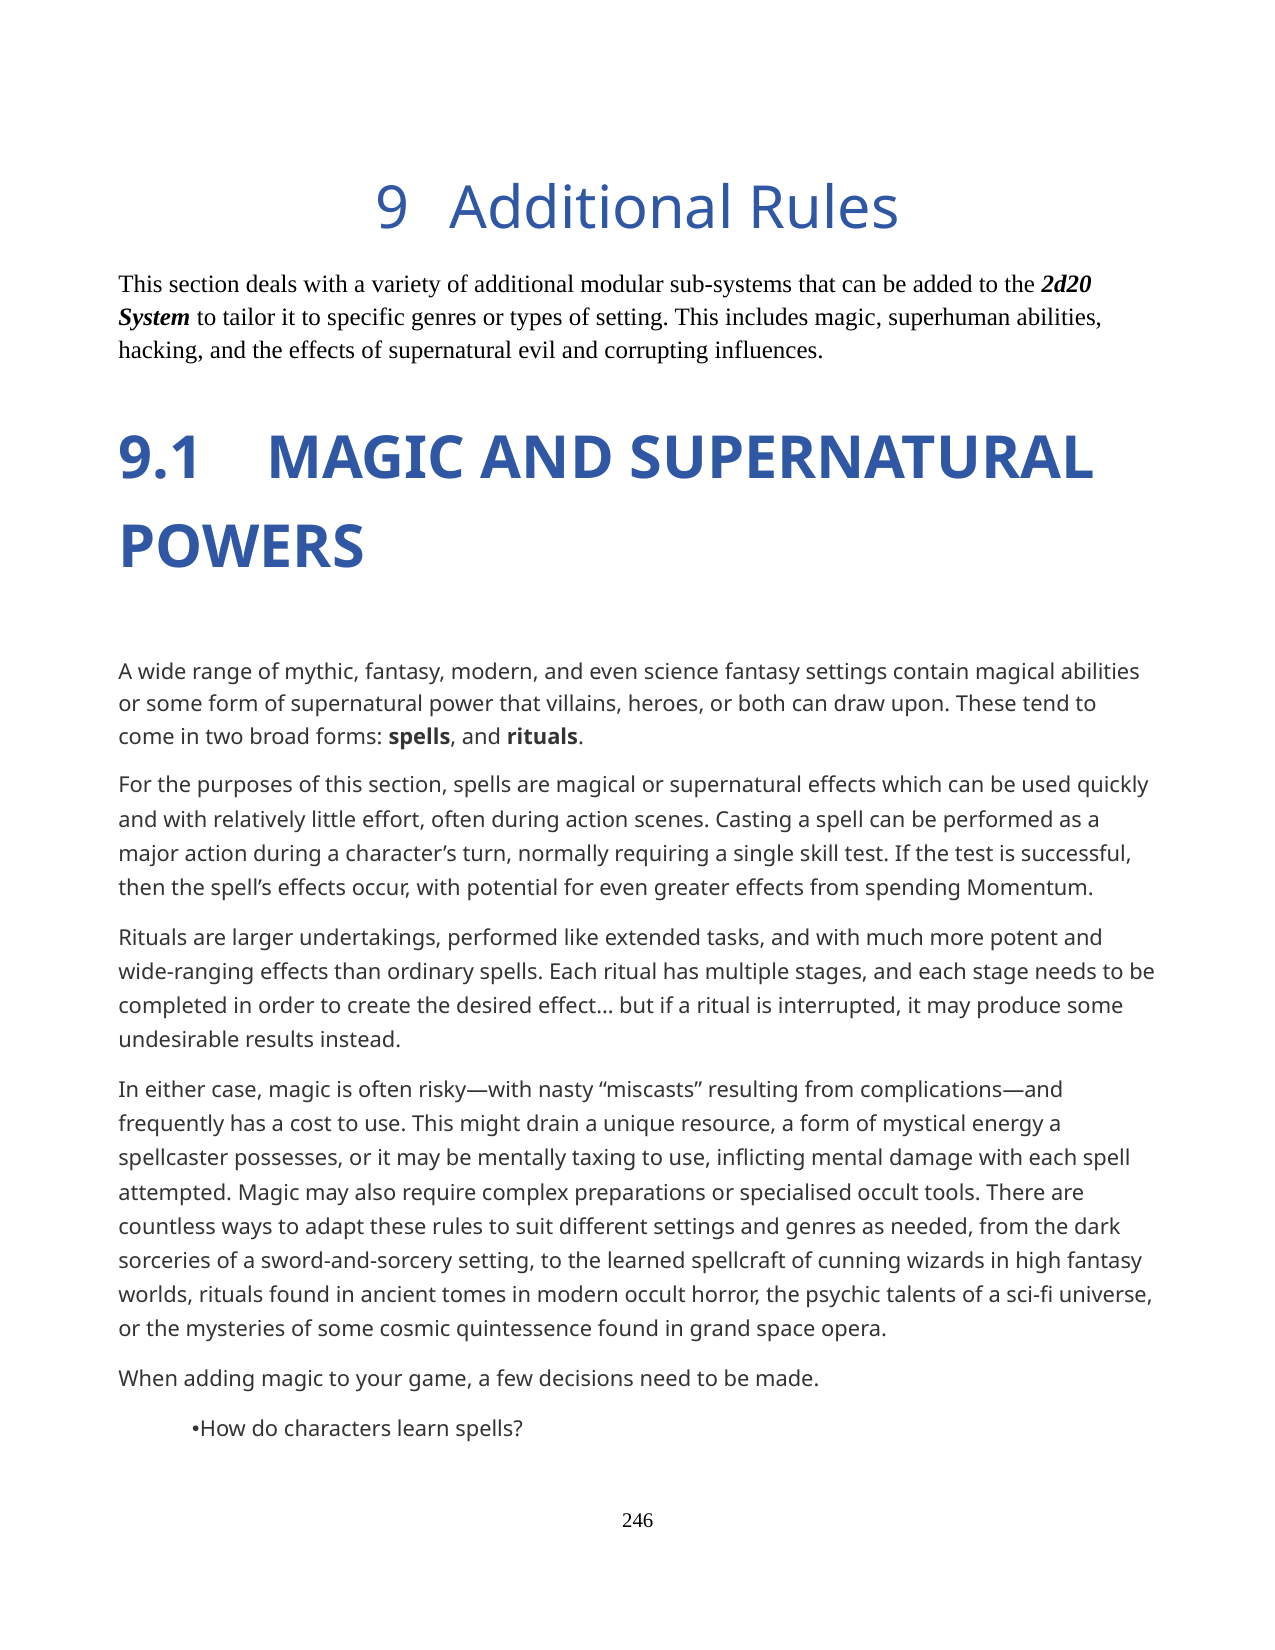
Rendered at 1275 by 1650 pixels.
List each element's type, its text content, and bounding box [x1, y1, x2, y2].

text For the purposes of this section, spells are magical or supernatural effects which can be used quickly and with relatively little effort, often during action scenes. Casting a spell can be performed as a major action during a character’s turn, normally requiring a single skill test. If the test is successful, then the spell’s effects occur, with potential for even greater effects from spending Momentum. [118, 769, 1157, 902]
subtitle Additional Rules [118, 165, 1157, 246]
subtitle Magic and Supernatural Powers [118, 415, 1157, 585]
list How do characters learn spells? [118, 1413, 1157, 1442]
text When adding magic to your game, a few decisions need to be made. [118, 1363, 1157, 1393]
text This section deals with a variety of additional modular sub-systems that can be added to the 2d20 System to tailor it to specific genres or types of setting. This includes magic, superhuman abilities, hacking, and the effects of supernatural evil and corrupting influences. [118, 269, 1157, 364]
text In either case, magic is often risky—with nasty “miscasts” resulting from complications—and frequently has a cost to use. This might drain a unique resource, a form of mystical energy a spellcaster possesses, or it may be mentally taxing to use, inflicting mental damage with each spell attempted. Magic may also require complex preparations or specialised occult tools. There are countless ways to adapt these rules to suit different settings and genres as needed, from the dark sorceries of a sword-and-sorcery setting, to the learned spellcraft of cunning wizards in high fantasy worlds, rituals found in ancient tomes in modern occult horror, the psychic talents of a sci-fi universe, or the mysteries of some cosmic quintessence found in grand space opera. [118, 1074, 1157, 1343]
text A wide range of mythic, fantasy, modern, and even science fantasy settings contain magical abilities or some form of supernatural power that villains, heroes, or both can draw upon. These tend to come in two broad forms: spells, and rituals. [118, 656, 1157, 751]
text Rituals are larger undertakings, performed like extended tasks, and with much more potent and wide-ranging effects than ordinary spells. Each ritual has multiple stages, and each stage needs to be completed in order to create the desired effect… but if a ritual is interrupted, it may produce some undesirable results instead. [118, 922, 1157, 1054]
